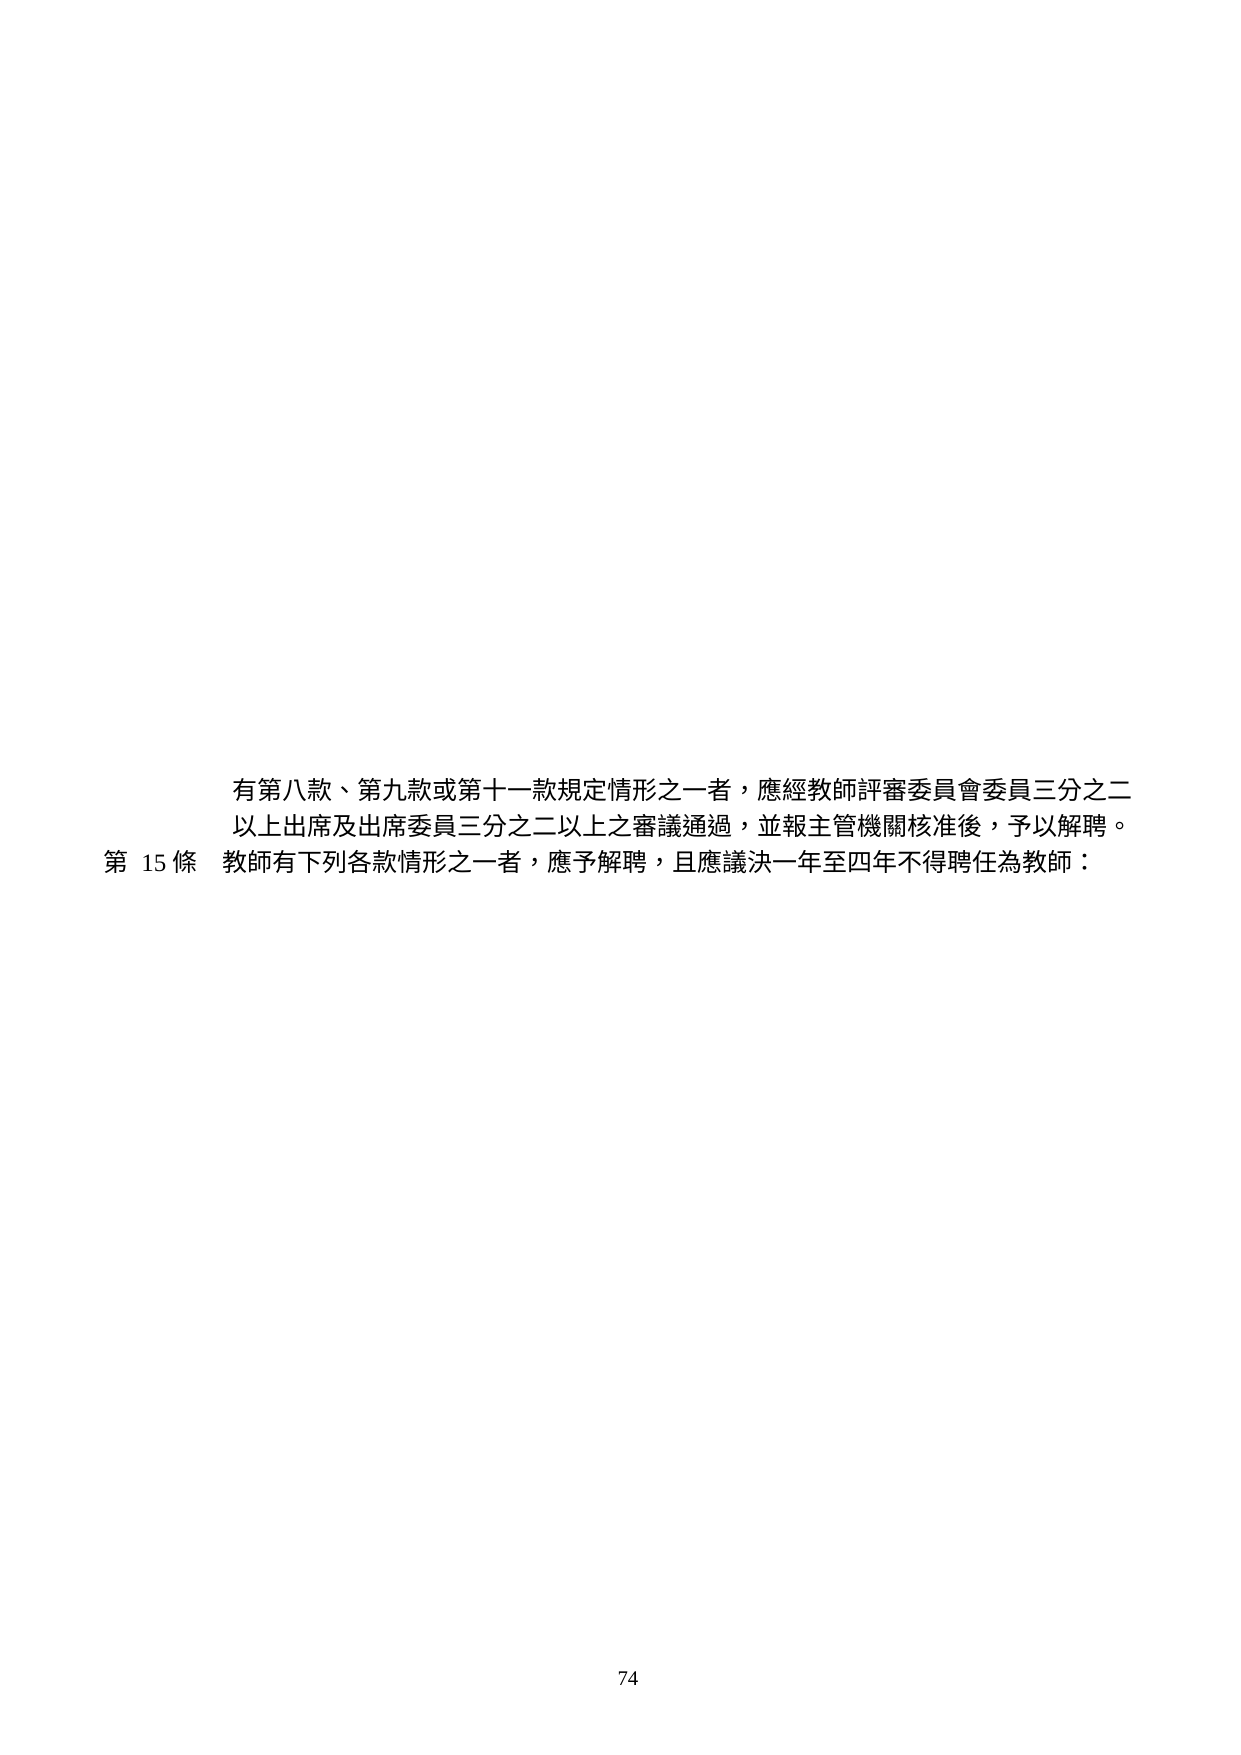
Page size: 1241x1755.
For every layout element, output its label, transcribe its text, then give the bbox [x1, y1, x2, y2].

text 有第八款、第九款或第十一款規定情形之一者，應經教師評審委員會委員三分之二 [120, 770, 1152, 806]
text 第 15 條 教師有下列各款情形之一者，應予解聘，且應議決一年至四年不得聘任為教師： [103, 843, 1152, 879]
text 以上出席及出席委員三分之二以上之審議通過，並報主管機關核准後，予以解聘。 [120, 806, 1152, 843]
